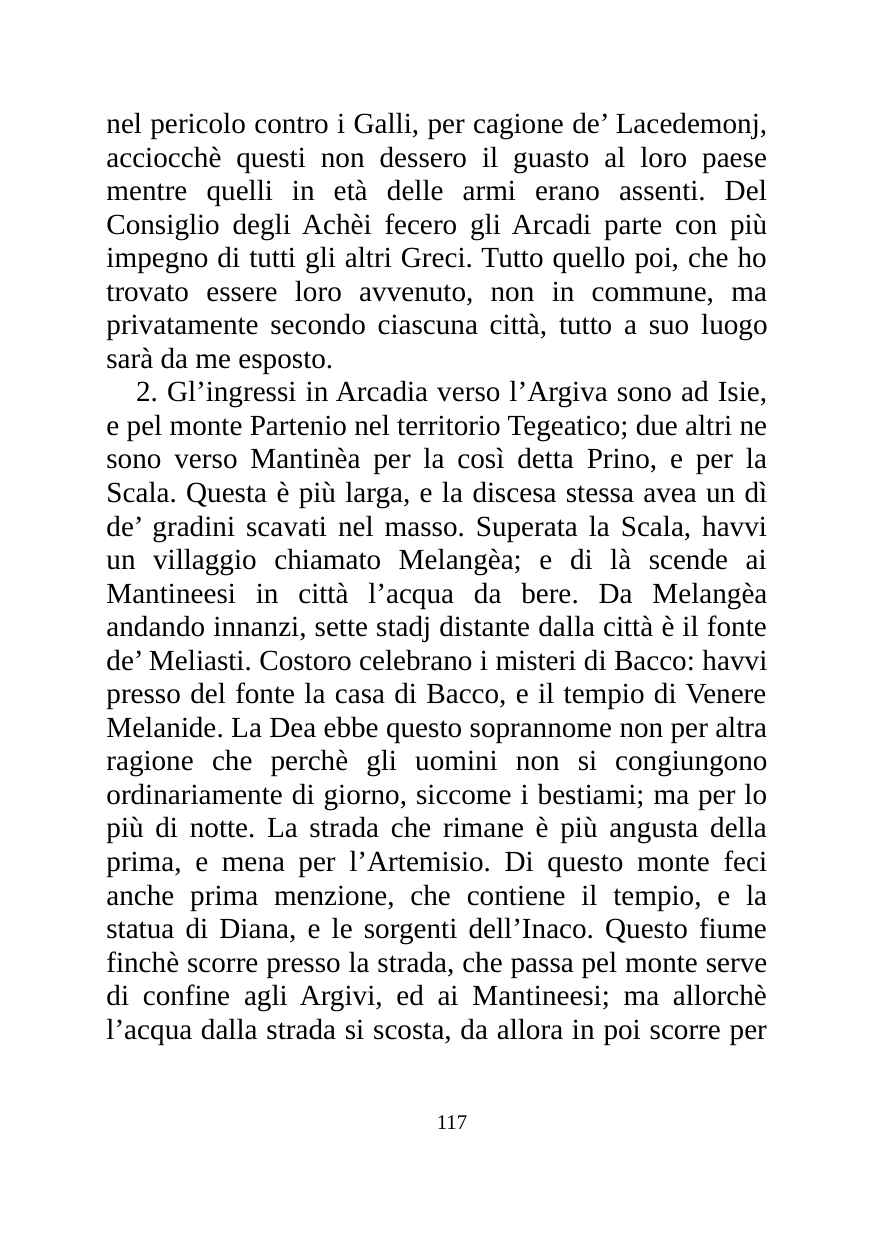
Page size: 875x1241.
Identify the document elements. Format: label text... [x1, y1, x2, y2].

text nel pericolo contro i Galli, per cagione de’ Lacedemonj, acciocchè questi non dessero il guasto al loro paese mentre quelli in età delle armi erano assenti. Del Consiglio degli Achèi fecero gli Arcadi parte con più impegno di tutti gli altri Greci. Tutto quello poi, che ho trovato essere loro avvenuto, non in commune, ma privatamente secondo ciascuna città, tutto a suo luogo sarà da me esposto. [106, 106, 768, 374]
text 2. Gl’ingressi in Arcadia verso l’Argiva sono ad Isie, e pel monte Partenio nel territorio Tegeatico; due altri ne sono verso Mantinèa per la così detta Prino, e per la Scala. Questa è più larga, e la discesa stessa avea un dì de’ gradini scavati nel masso. Superata la Scala, havvi un villaggio chiamato Melangèa; e di là scende ai Mantineesi in città l’acqua da bere. Da Melangèa andando innanzi, sette stadj distante dalla città è il fonte de’ Meliasti. Costoro celebrano i misteri di Bacco: havvi presso del fonte la casa di Bacco, e il tempio di Venere Melanide. La Dea ebbe questo soprannome non per altra ragione che perchè gli uomini non si congiungono ordinariamente di giorno, siccome i bestiami; ma per lo più di notte. La strada che rimane è più angusta della prima, e mena per l’Artemisio. Di questo monte feci anche prima menzione, che contiene il tempio, e la statua di Diana, e le sorgenti dell’Inaco. Questo fiume finchè scorre presso la strada, che passa pel monte serve di confine agli Argivi, ed ai Mantineesi; ma allorchè l’acqua dalla strada si scosta, da allora in poi scorre per [106, 374, 768, 1045]
